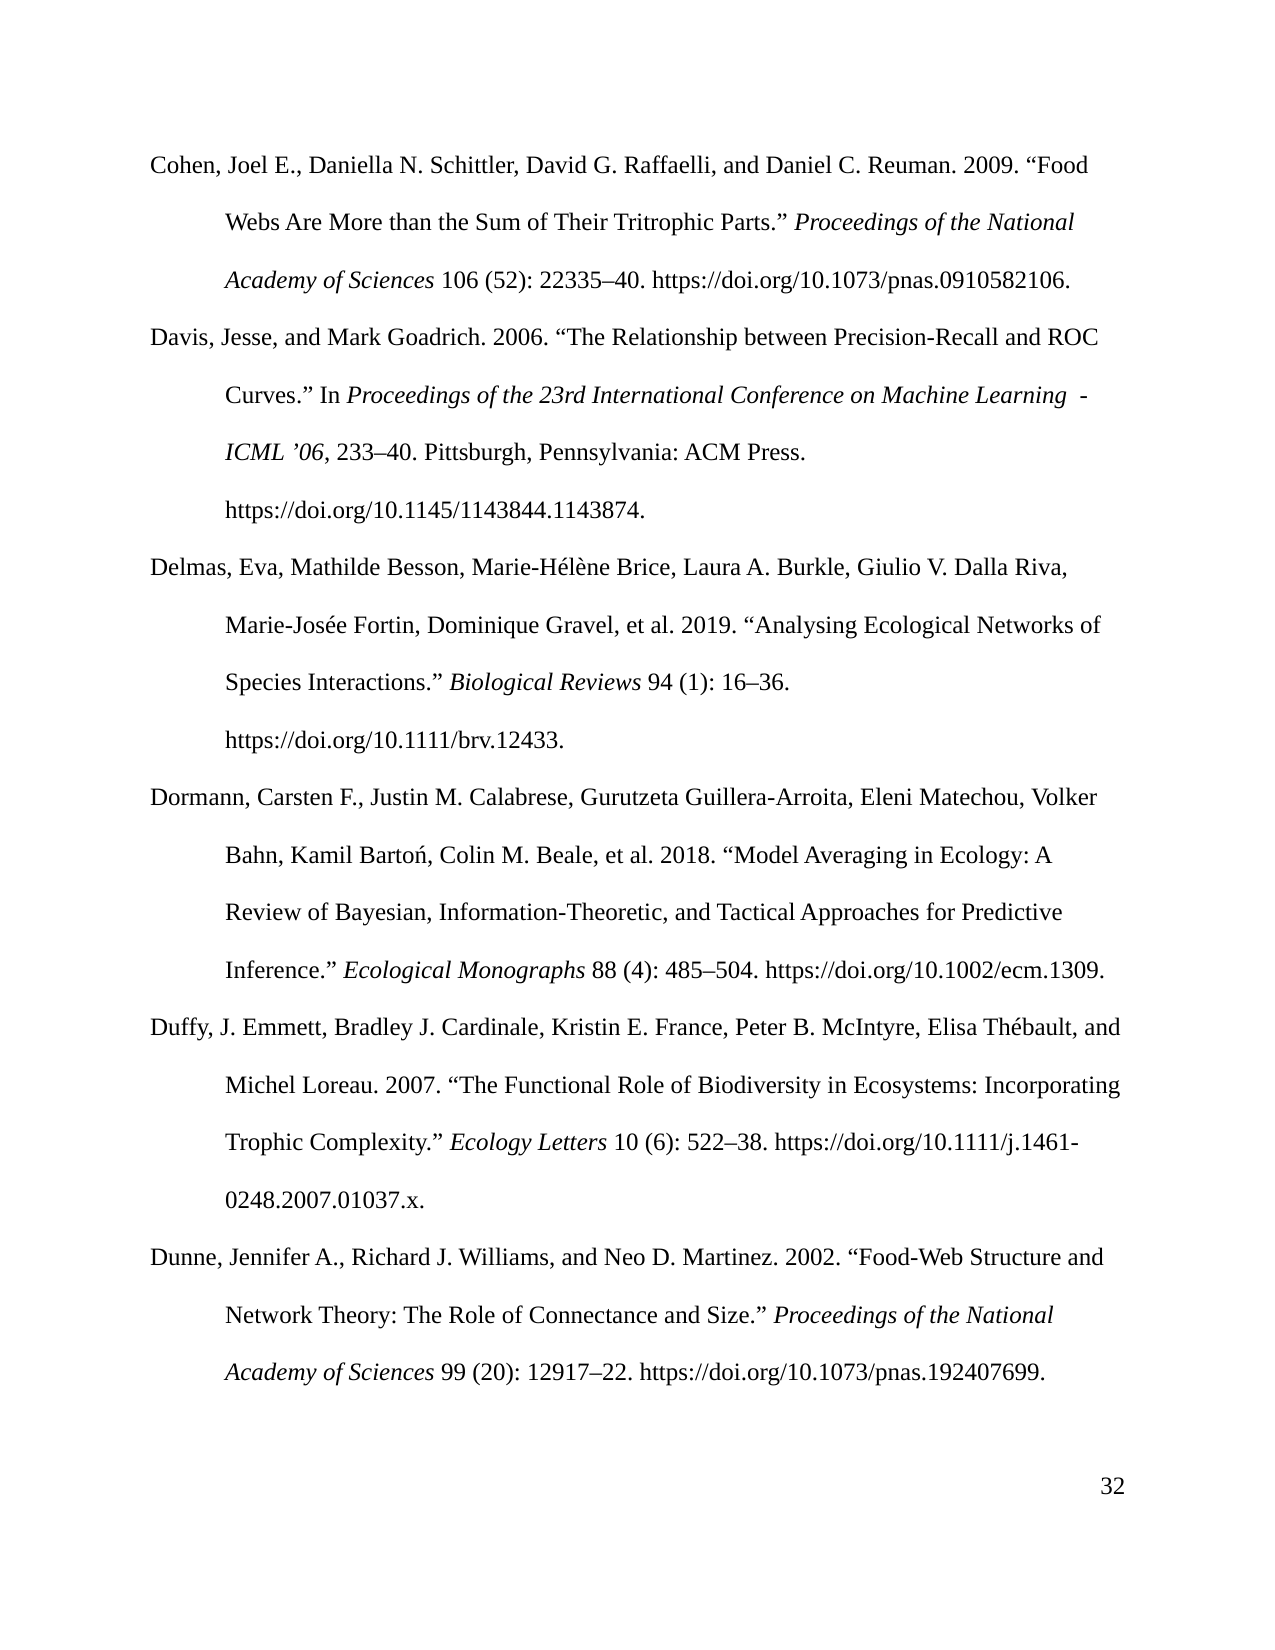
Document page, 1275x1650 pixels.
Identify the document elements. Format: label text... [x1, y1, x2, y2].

text Dormann, Carsten F., Justin M. Calabrese, Gurutzeta Guillera-Arroita, Eleni Matechou, Volker Bahn, Kamil Bartoń, Colin M. Beale, et al. 2018. “Model Averaging in Ecology: A Review of Bayesian, Information-Theoretic, and Tactical Approaches for Predictive Inference.” Ecological Monographs 88 (4): 485–504. https://doi.org/10.1002/ecm.1309. [150, 782, 1125, 984]
text Davis, Jesse, and Mark Goadrich. 2006. “The Relationship between Precision-Recall and ROC Curves.” In Proceedings of the 23rd International Conference on Machine Learning - ICML ’06, 233–40. Pittsburgh, Pennsylvania: ACM Press. https://doi.org/10.1145/1143844.1143874. [150, 322, 1125, 524]
text Cohen, Joel E., Daniella N. Schittler, David G. Raffaelli, and Daniel C. Reuman. 2009. “Food Webs Are More than the Sum of Their Tritrophic Parts.” Proceedings of the National Academy of Sciences 106 (52): 22335–40. https://doi.org/10.1073/pnas.0910582106. [150, 150, 1125, 294]
text Delmas, Eva, Mathilde Besson, Marie-Hélène Brice, Laura A. Burkle, Giulio V. Dalla Riva, Marie-Josée Fortin, Dominique Gravel, et al. 2019. “Analysing Ecological Networks of Species Interactions.” Biological Reviews 94 (1): 16–36. https://doi.org/10.1111/brv.12433. [150, 552, 1125, 754]
text Duffy, J. Emmett, Bradley J. Cardinale, Kristin E. France, Peter B. McIntyre, Elisa Thébault, and Michel Loreau. 2007. “The Functional Role of Biodiversity in Ecosystems: Incorporating Trophic Complexity.” Ecology Letters 10 (6): 522–38. https://doi.org/10.1111/j.1461-0248.2007.01037.x. [150, 1012, 1125, 1214]
text Dunne, Jennifer A., Richard J. Williams, and Neo D. Martinez. 2002. “Food-Web Structure and Network Theory: The Role of Connectance and Size.” Proceedings of the National Academy of Sciences 99 (20): 12917–22. https://doi.org/10.1073/pnas.192407699. [150, 1242, 1125, 1386]
